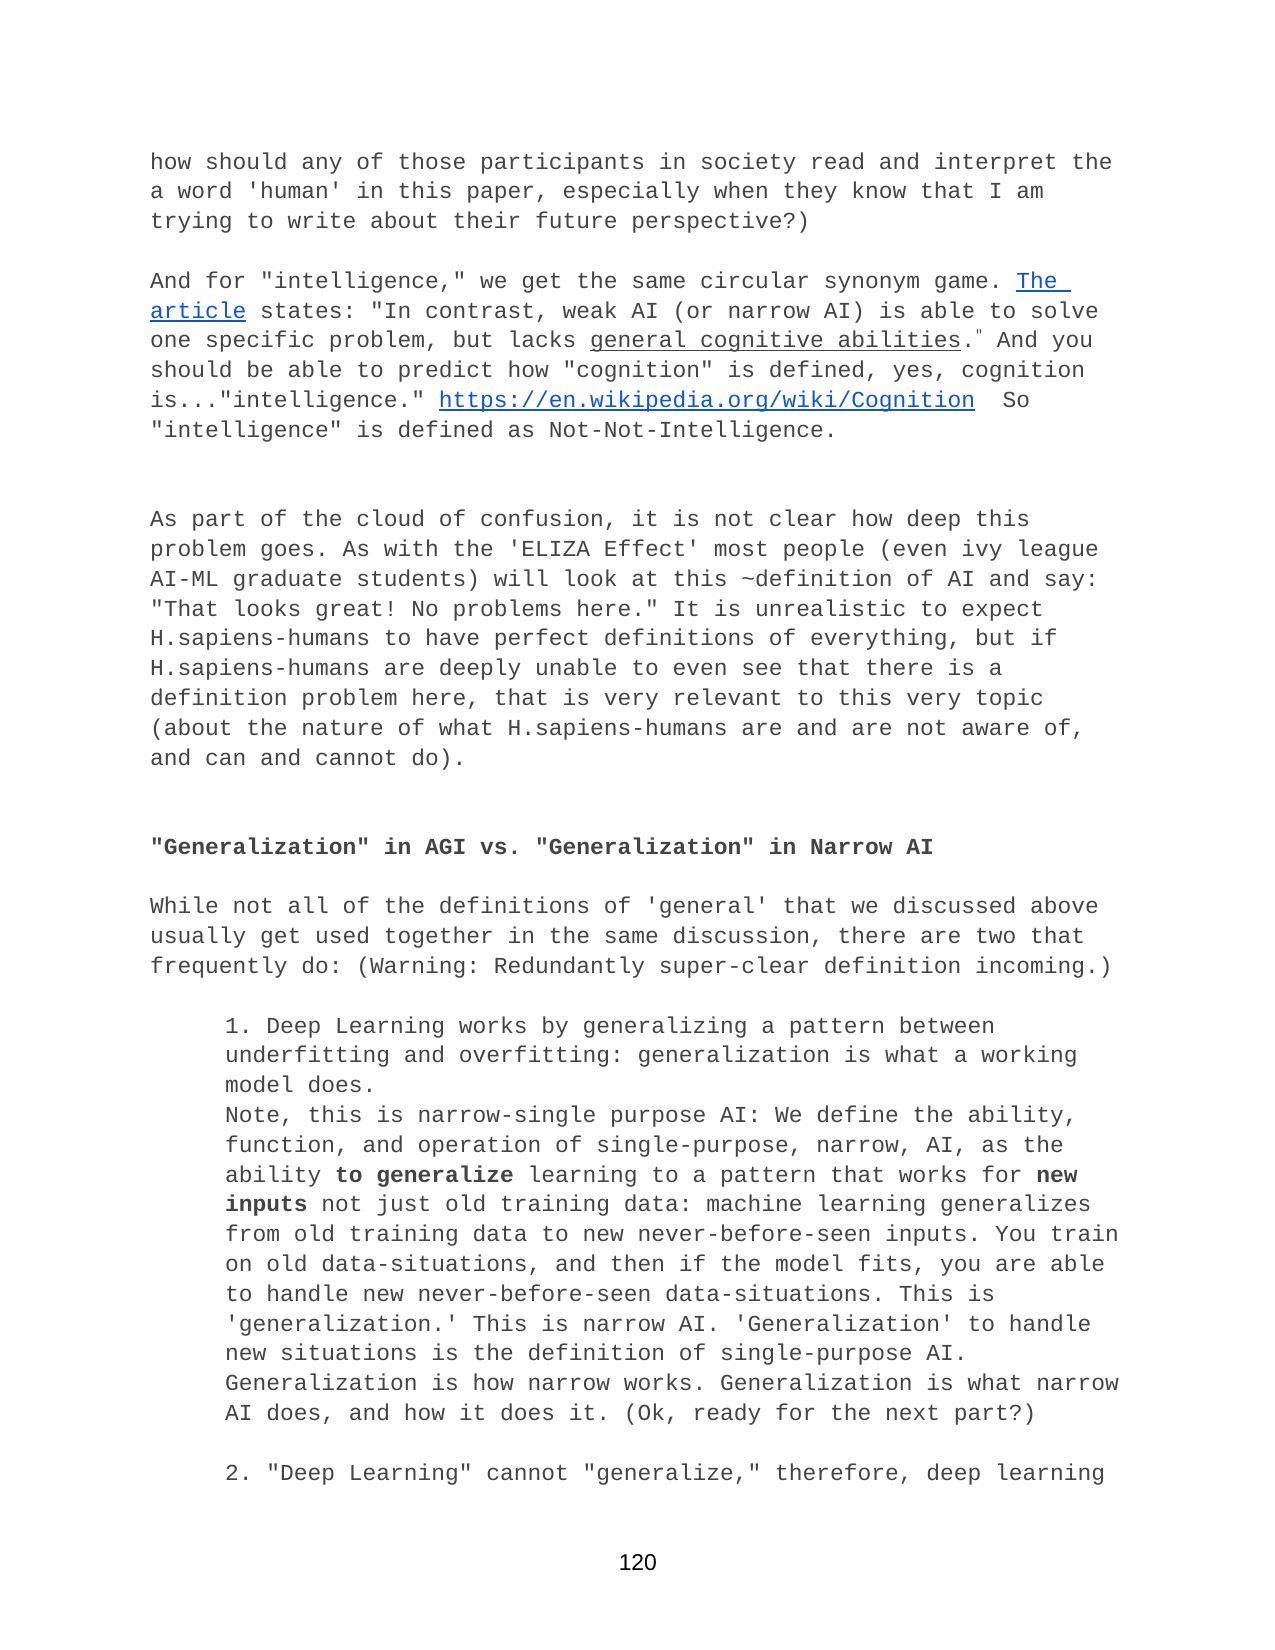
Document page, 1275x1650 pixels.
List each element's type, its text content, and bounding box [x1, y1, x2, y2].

text how should any of those participants in society read and interpret the a word 'human' in this paper, especially when they know that I am trying to write about their future perspective?) [150, 150, 1125, 236]
text "Generalization" in AGI vs. "Generalization" in Narrow AI [150, 835, 1125, 861]
text As part of the cloud of confusion, it is not clear how deep this problem goes. As with the 'ELIZA Effect' most people (even ivy league AI-ML graduate students) will look at this ~definition of AI and say: "That looks great! No problems here." It is unrealistic to expect H.sapiens-humans to have perfect definitions of everything, but if H.sapiens-humans are deeply unable to even see that there is a definition problem here, that is very relevant to this very topic (about the nature of what H.sapiens-humans are and are not aware of, and can and cannot do). [150, 507, 1125, 772]
text Note, this is narrow-single purpose AI: We define the ability, function, and operation of single-purpose, narrow, AI, as the ability to generalize learning to a pattern that works for new inputs not just old training data: machine learning generalizes from old training data to new never-before-seen inputs. You train on old data-situations, and then if the model fits, you are able to handle new never-before-seen data-situations. This is 'generalization.' This is narrow AI. 'Generalization' to handle new situations is the definition of single-purpose AI. Generalization is how narrow works. Generalization is what narrow AI does, and how it does it. (Ok, ready for the next part?) [225, 1103, 1125, 1427]
text And for "intelligence," we get the same circular synonym game. The article states: "In contrast, weak AI (or narrow AI) is able to solve one specific problem, but lacks general cognitive abilities." And you should be able to predict how "cognition" is defined, yes, cognition is..."intelligence." https://en.wikipedia.org/wiki/Cognition So "intelligence" is defined as Not-Not-Intelligence. [150, 269, 1125, 444]
text 1. Deep Learning works by generalizing a pattern between underfitting and overfitting: generalization is what a working model does. [225, 1014, 1125, 1099]
text 2. "Deep Learning" cannot "generalize," therefore, deep learning [225, 1461, 1125, 1487]
text While not all of the definitions of 'general' that we discussed above usually get used together in the same discussion, there are two that frequently do: (Warning: Redundantly super-clear definition incoming.) [150, 895, 1125, 980]
